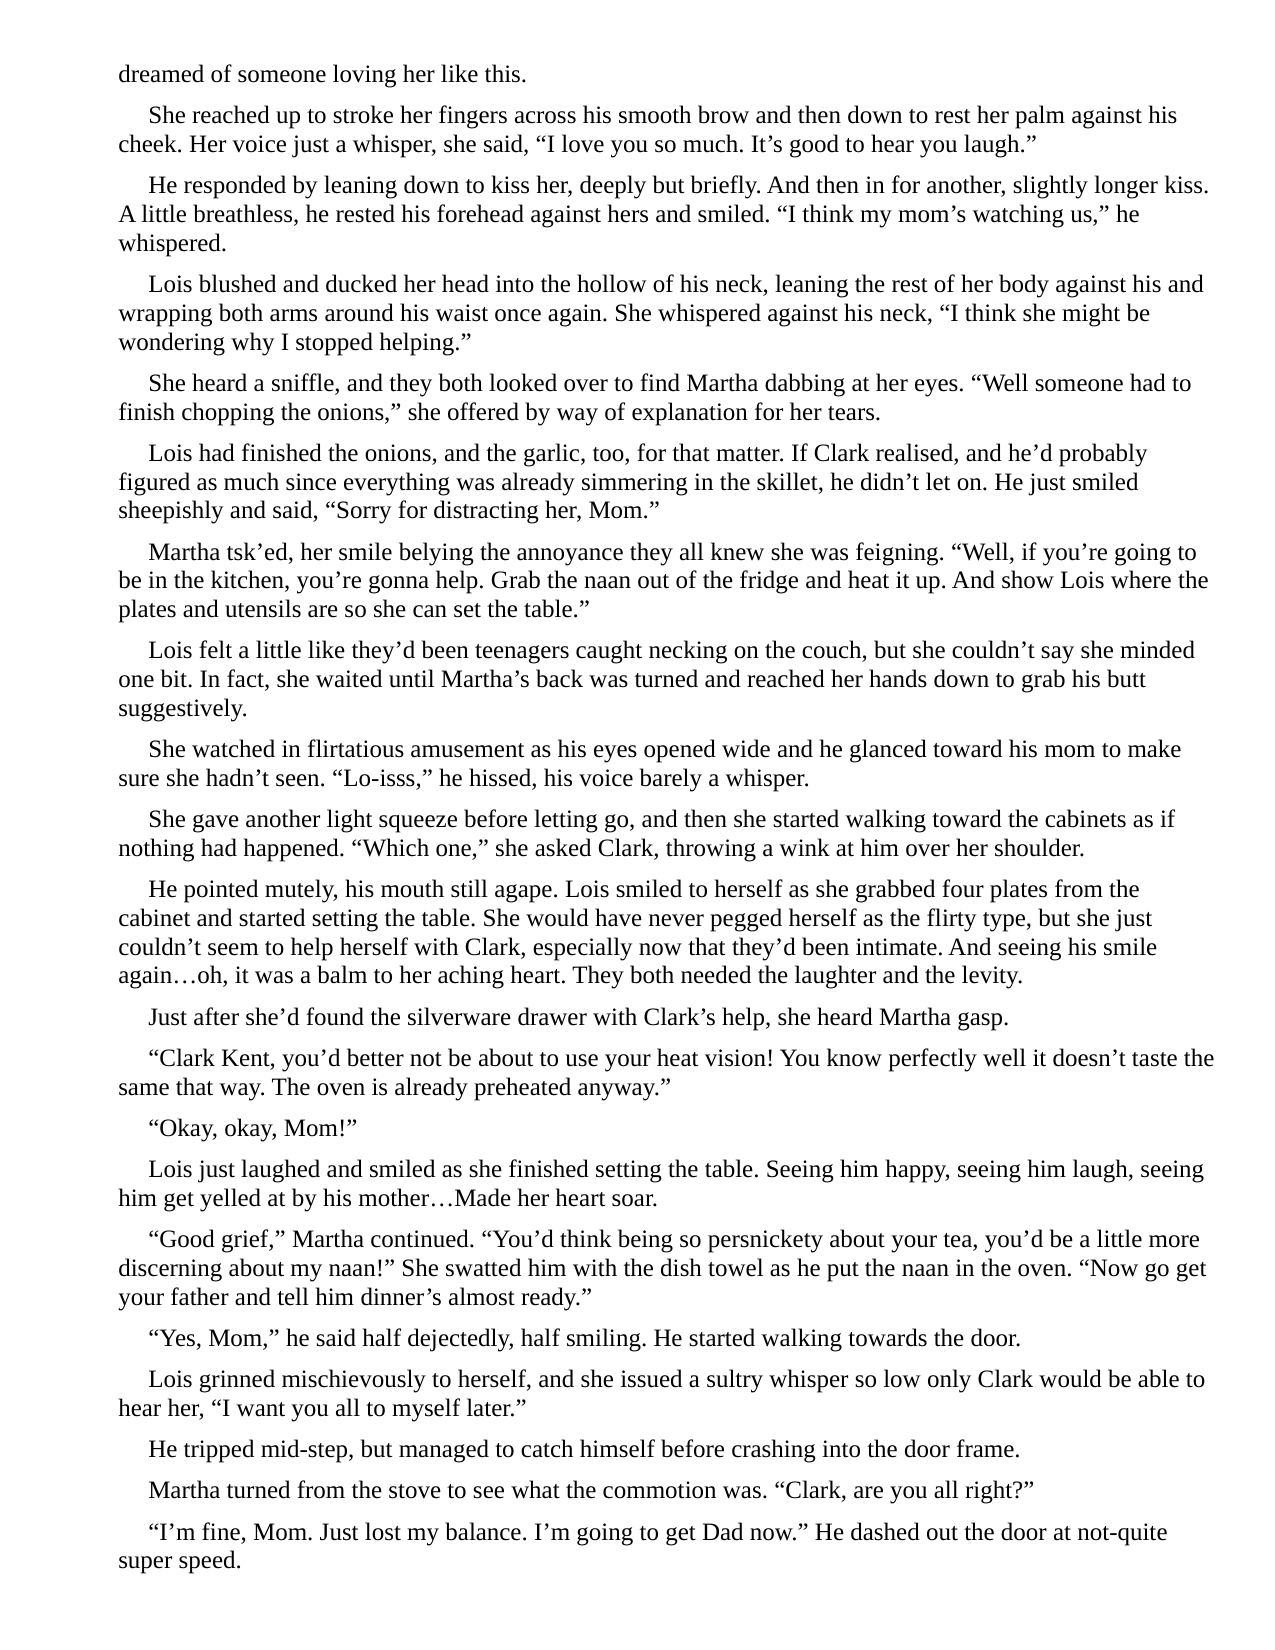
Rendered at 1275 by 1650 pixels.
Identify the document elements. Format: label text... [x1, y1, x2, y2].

text Lois just laughed and smiled as she finished setting the table. Seeing him happy, seeing him laugh, seeing him get yelled at by his mother…Made her heart soar. [118, 1154, 1216, 1212]
text “Clark Kent, you’d better not be about to use your heat vision! You know perfectly well it doesn’t taste the same that way. The oven is already preheated anyway.” [118, 1043, 1216, 1100]
text Lois felt a little like they’d been teenagers caught necking on the couch, but she couldn’t say she minded one bit. In fact, she waited until Martha’s back was turned and reached her hands down to grab his butt suggestively. [118, 635, 1216, 722]
text She heard a sniffle, and they both looked over to find Martha dabbing at her eyes. “Well someone had to finish chopping the onions,” she offered by way of explanation for her tears. [118, 368, 1216, 425]
text Lois blushed and ducked her head into the hollow of his neck, leaning the rest of her body against his and wrapping both arms around his waist once again. She whispered against his neck, “I think she might be wondering why I stopped helping.” [118, 269, 1216, 355]
text He tripped mid-step, but managed to catch himself before crashing into the door frame. [118, 1434, 1216, 1463]
text Martha turned from the stove to see what the commotion was. “Clark, are you all right?” [118, 1475, 1216, 1504]
text She gave another light squeeze before letting go, and then she started walking toward the cabinets as if nothing had happened. “Which one,” she asked Clark, throwing a wink at him over her shoulder. [118, 804, 1216, 862]
text “Good grief,” Martha continued. “You’d think being so persnickety about your tea, you’d be a little more discerning about my naan!” She swatted him with the dish towel as he put the naan in the oven. “Now go get your father and tell him dinner’s almost ready.” [118, 1224, 1216, 1310]
text Martha tsk’ed, her smile belying the annoyance they all knew she was feigning. “Well, if you’re going to be in the kitchen, you’re gonna help. Grab the naan out of the fridge and heat it up. And show Lois where the plates and utensils are so she can set the table.” [118, 537, 1216, 623]
text Lois had finished the onions, and the garlic, too, for that matter. If Clark realised, and he’d probably figured as much since everything was already simmering in the skillet, he didn’t let on. He just smiled sheepishly and said, “Sorry for distracting her, Mom.” [118, 438, 1216, 524]
text She reached up to stroke her fingers across his smooth brow and then down to rest her palm against his cheek. Her voice just a whisper, she said, “I love you so much. It’s good to hear you laugh.” [118, 100, 1216, 158]
text He responded by leaning down to kiss her, deeply but briefly. And then in for another, slightly longer kiss. A little breathless, he rested his forehead against hers and smiled. “I think my mom’s watching us,” he whispered. [118, 170, 1216, 257]
text He pointed mutely, his mouth still agape. Lois smiled to herself as she grabbed four plates from the cabinet and started setting the table. She would have never pegged herself as the flirty type, but she just couldn’t seem to help herself with Clark, especially now that they’d been intimate. And seeing his smile again…oh, it was a balm to her aching heart. They both needed the laughter and the levity. [118, 874, 1216, 989]
text “I’m fine, Mom. Just lost my balance. I’m going to get Dad now.” He dashed out the door at not-quite super speed. [118, 1517, 1216, 1574]
text Lois grinned mischievously to herself, and she issued a sultry whisper so low only Clark would be able to hear her, “I want you all to myself later.” [118, 1364, 1216, 1422]
text She watched in flirtatious amusement as his eyes opened wide and he glanced toward his mom to make sure she hadn’t seen. “Lo-isss,” he hissed, his voice barely a whisper. [118, 734, 1216, 792]
text “Yes, Mom,” he said half dejectedly, half smiling. He started walking towards the door. [118, 1323, 1216, 1352]
text “Okay, okay, Mom!” [118, 1113, 1216, 1142]
text Just after she’d found the silverware drawer with Clark’s help, she heard Martha gasp. [118, 1002, 1216, 1030]
text dreamed of someone loving her like this. [118, 59, 1216, 88]
